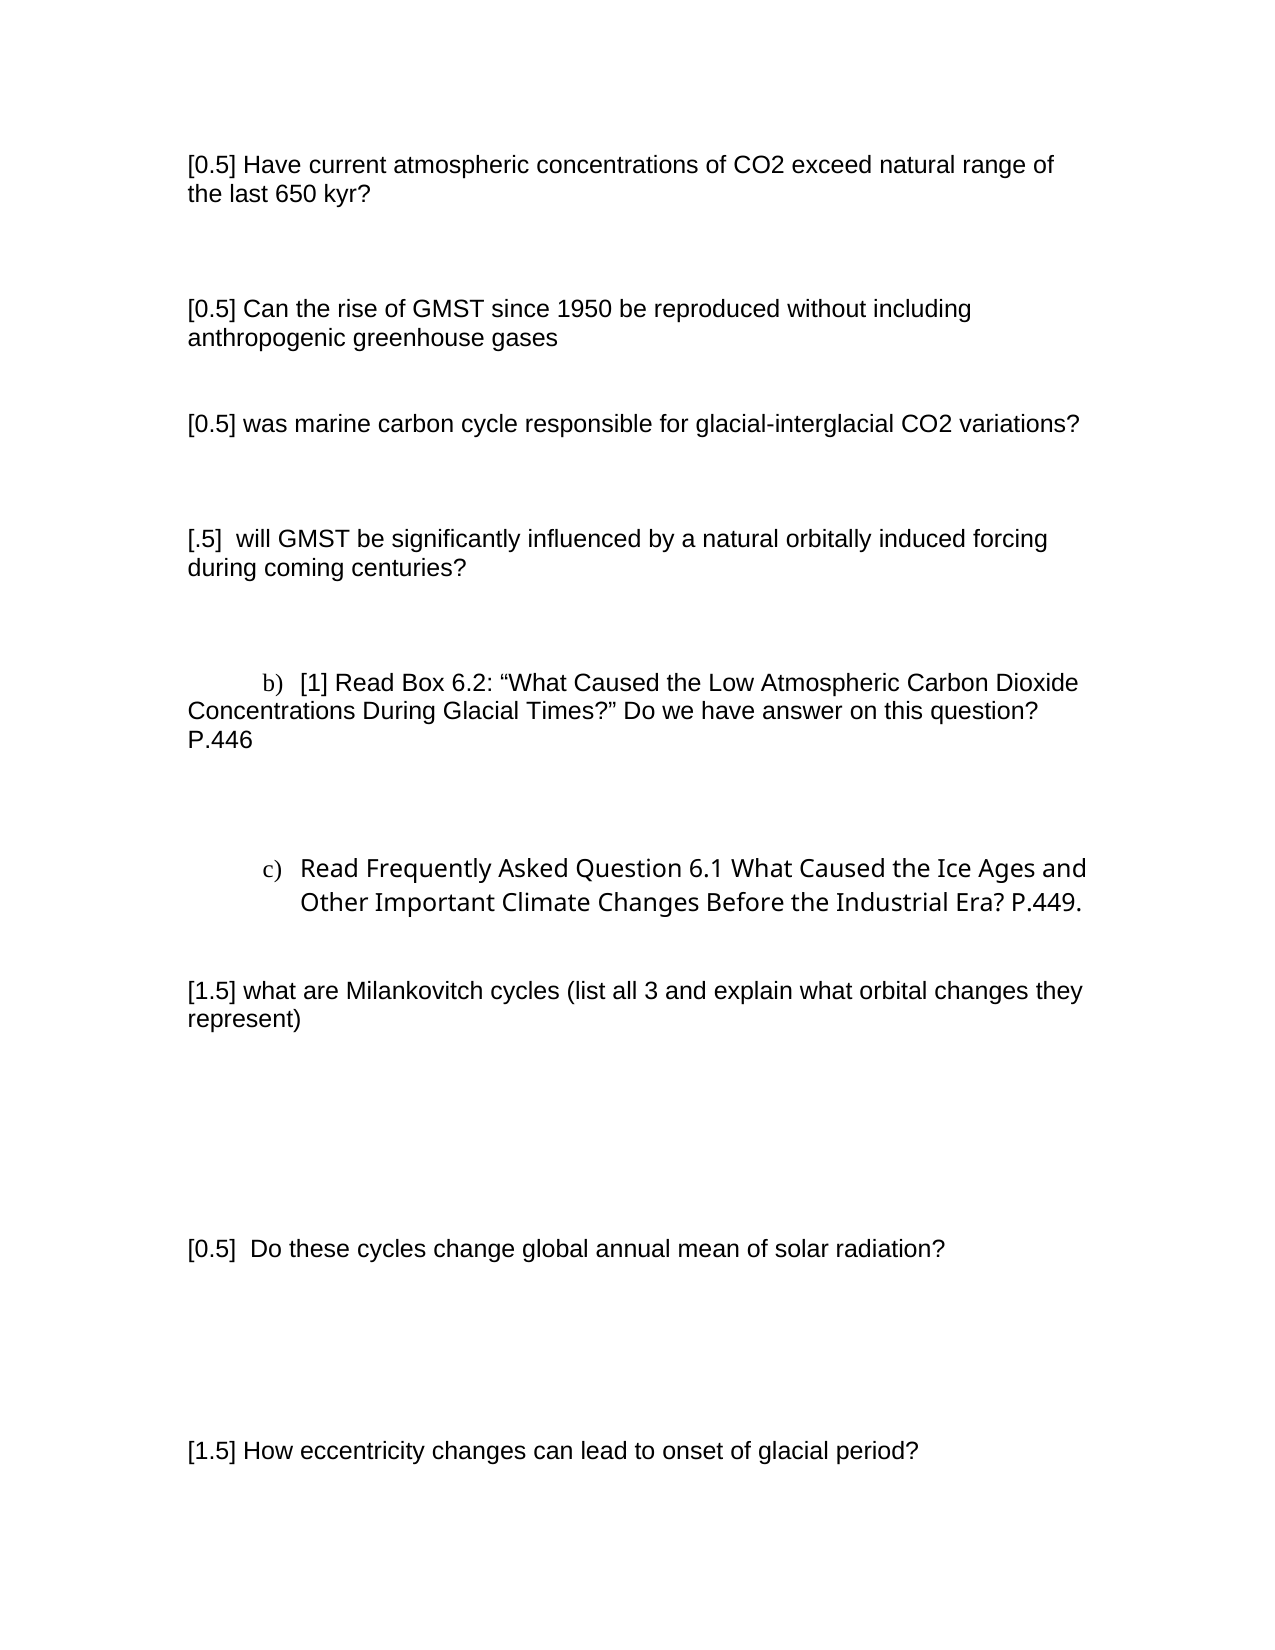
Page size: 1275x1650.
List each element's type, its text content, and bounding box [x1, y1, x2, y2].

text [1.5] How eccentricity changes can lead to onset of glacial period? [187, 1436, 1087, 1464]
list [1] Read Box 6.2: “What Caused the Low Atmospheric Carbon Dioxide [262, 667, 1087, 696]
text [0.5] was marine carbon cycle responsible for glacial-interglacial CO2 variations? [187, 409, 1087, 437]
text Concentrations During Glacial Times?” Do we have answer on this question? P.446 [187, 696, 1087, 754]
text [0.5] Have current atmospheric concentrations of CO2 exceed natural range of the last 650 kyr? [187, 150, 1087, 207]
text [0.5] Do these cycles change global annual mean of solar radiation? [187, 1234, 1087, 1263]
text [0.5] Can the rise of GMST since 1950 be reproduced without including anthropogenic greenhouse gases [187, 294, 1087, 351]
text [1.5] what are Milankovitch cycles (list all 3 and explain what orbital changes they represent) [187, 976, 1087, 1033]
text [.5] will GMST be significantly influenced by a natural orbitally induced forcing during coming centuries? [187, 524, 1087, 581]
list Read Frequently Asked Question 6.1 What Caused the Ice Ages and Other Important Climate Changes Before the Industrial Era? P.449. [262, 851, 1087, 919]
